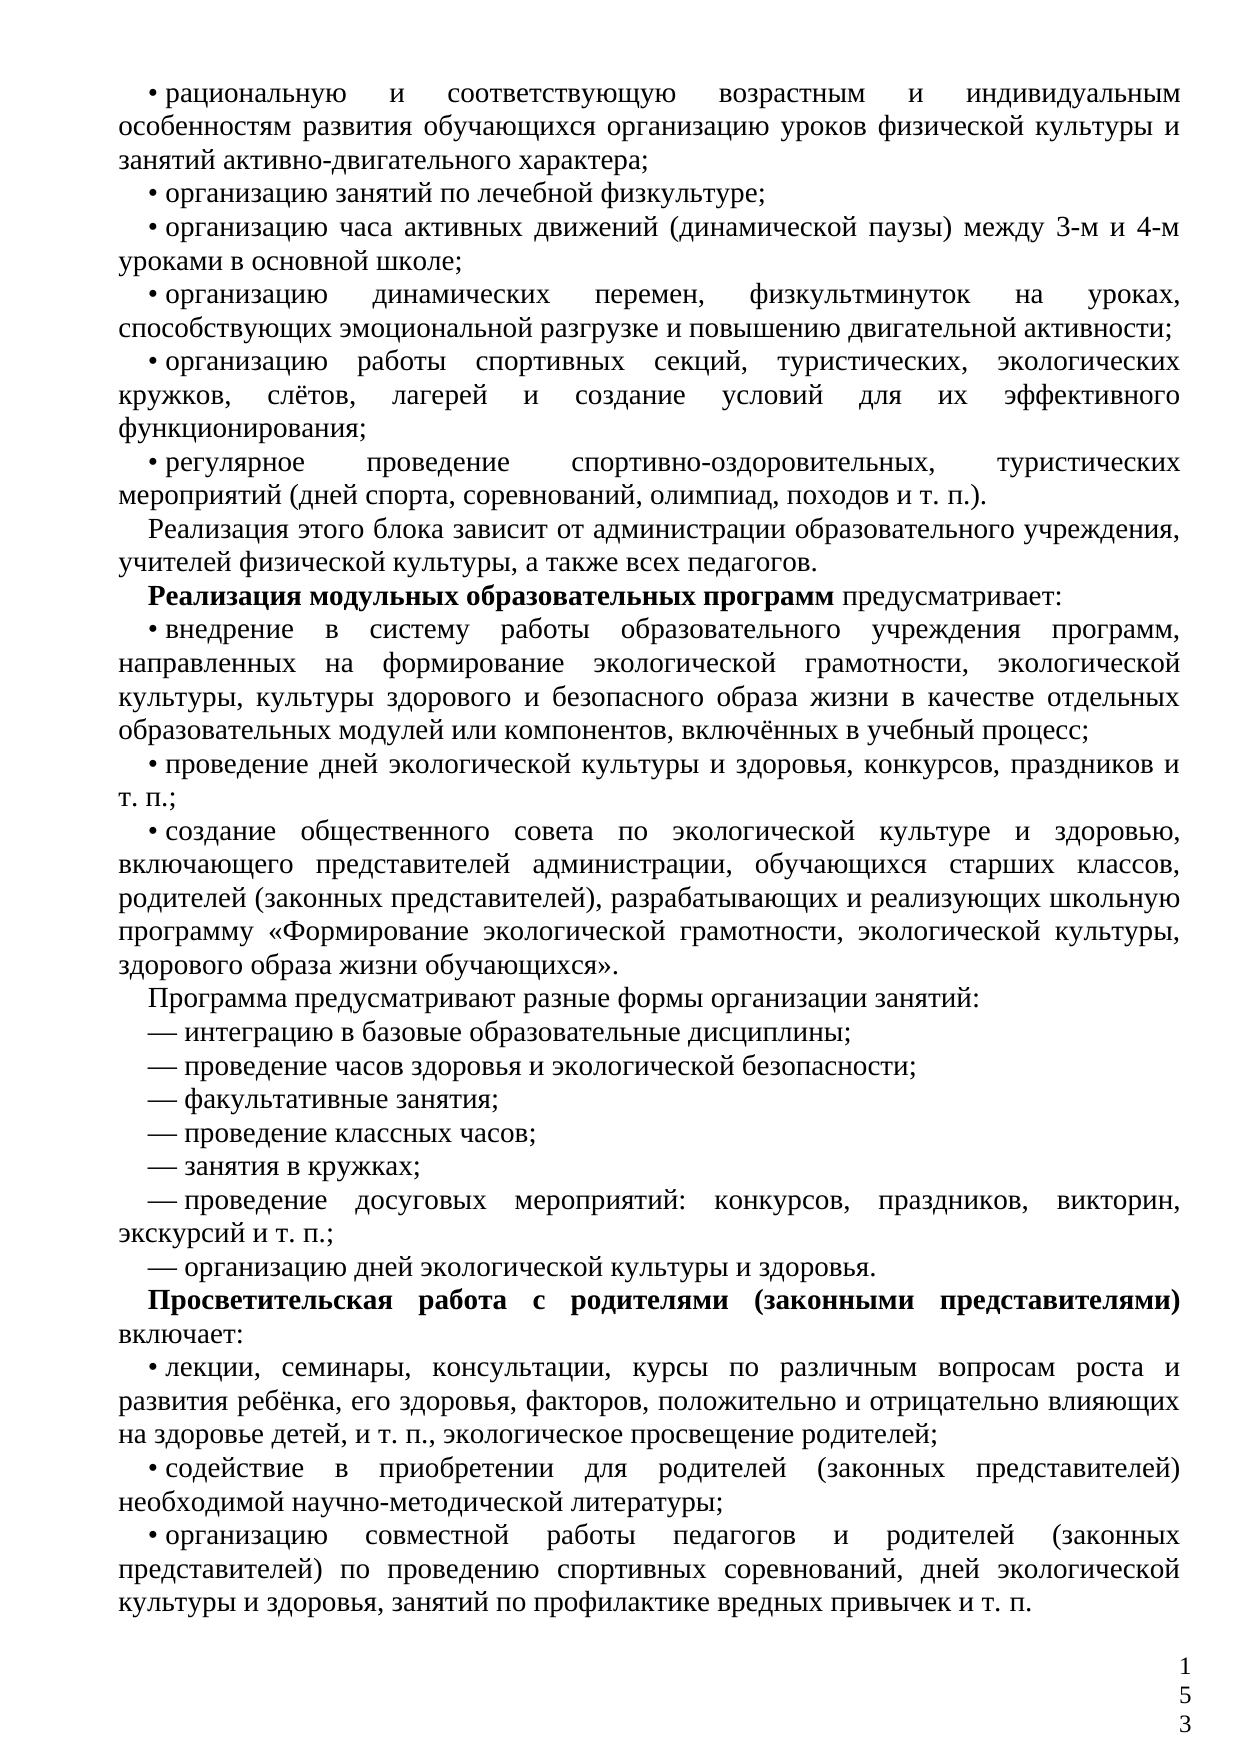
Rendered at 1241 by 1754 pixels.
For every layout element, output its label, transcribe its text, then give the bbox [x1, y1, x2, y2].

text Программа предусматривают разные формы организации занятий: [118, 981, 1181, 1014]
text — факультативные занятия; [118, 1081, 1181, 1115]
text • регулярное проведение спортивно-оздоровительных, туристических мероприятий (дней спорта, соревнований, олимпиад, походов и т. п.). [118, 444, 1181, 511]
text Просветительская работа с родителями (законными представителями) включает: [118, 1282, 1181, 1349]
text — проведение классных часов; [118, 1115, 1181, 1148]
text — интеграцию в базовые образовательные дисциплины; [118, 1014, 1181, 1048]
text • организацию часа активных движений (динамической паузы) между 3-м и 4-м уроками в основной школе; [118, 209, 1181, 276]
text • лекции, семинары, консультации, курсы по различным вопросам роста и развития ребёнка, его здоровья, факторов, положительно и отрицательно влияющих на здоровье детей, и т. п., экологическое просвещение родителей; [118, 1349, 1181, 1450]
text • рациональную и соответствующую возрастным и индивидуальным особенностям развития обучающихся организацию уроков физической культуры и занятий активно-двигательного характера; [118, 75, 1181, 176]
text Реализация модульных образовательных программ предусматривает: [118, 578, 1181, 612]
text — организацию дней экологической культуры и здоровья. [118, 1249, 1181, 1282]
text • организацию динамических перемен, физкультминуток на уроках, способствующих эмоциональной разгрузке и повышению двигательной активности; [118, 276, 1181, 343]
text • проведение дней экологической культуры и здоровья, конкурсов, праздников и т. п.; [118, 746, 1181, 813]
text • организацию занятий по лечебной физкультуре; [118, 176, 1181, 209]
text • организацию совместной работы педагогов и родителей (законных представителей) по проведению спортивных соревнований, дней экологической культуры и здоровья, занятий по профилактике вредных привычек и т. п. [118, 1517, 1181, 1618]
text Реализация этого блока зависит от администрации образовательного учреждения, учителей физической культуры, а также всех педагогов. [118, 511, 1181, 578]
text • внедрение в систему работы образовательного учреждения программ, направленных на формирование экологической грамотности, экологической культуры, культуры здорового и безопасного образа жизни в качестве отдельных образовательных модулей или компонентов, включённых в учебный процесс; [118, 612, 1181, 746]
text — проведение досуговых мероприятий: конкурсов, праздников, викторин, экскурсий и т. п.; [118, 1182, 1181, 1249]
text — занятия в кружках; [118, 1148, 1181, 1182]
text • содействие в приобретении для родителей (законных представителей) необходимой научно-методической литературы; [118, 1450, 1181, 1517]
text — проведение часов здоровья и экологической безопасности; [118, 1048, 1181, 1081]
text • организацию работы спортивных секций, туристических, экологических кружков, слётов, лагерей и создание условий для их эффективного функционирования; [118, 343, 1181, 444]
text • создание общественного совета по экологической культуре и здоровью, включающего представителей администрации, обучающихся старших классов, родителей (законных представителей), разрабатывающих и реализующих школьную программу «Формирование экологической грамотности, экологической культуры, здорового образа жизни обучающихся». [118, 813, 1181, 981]
